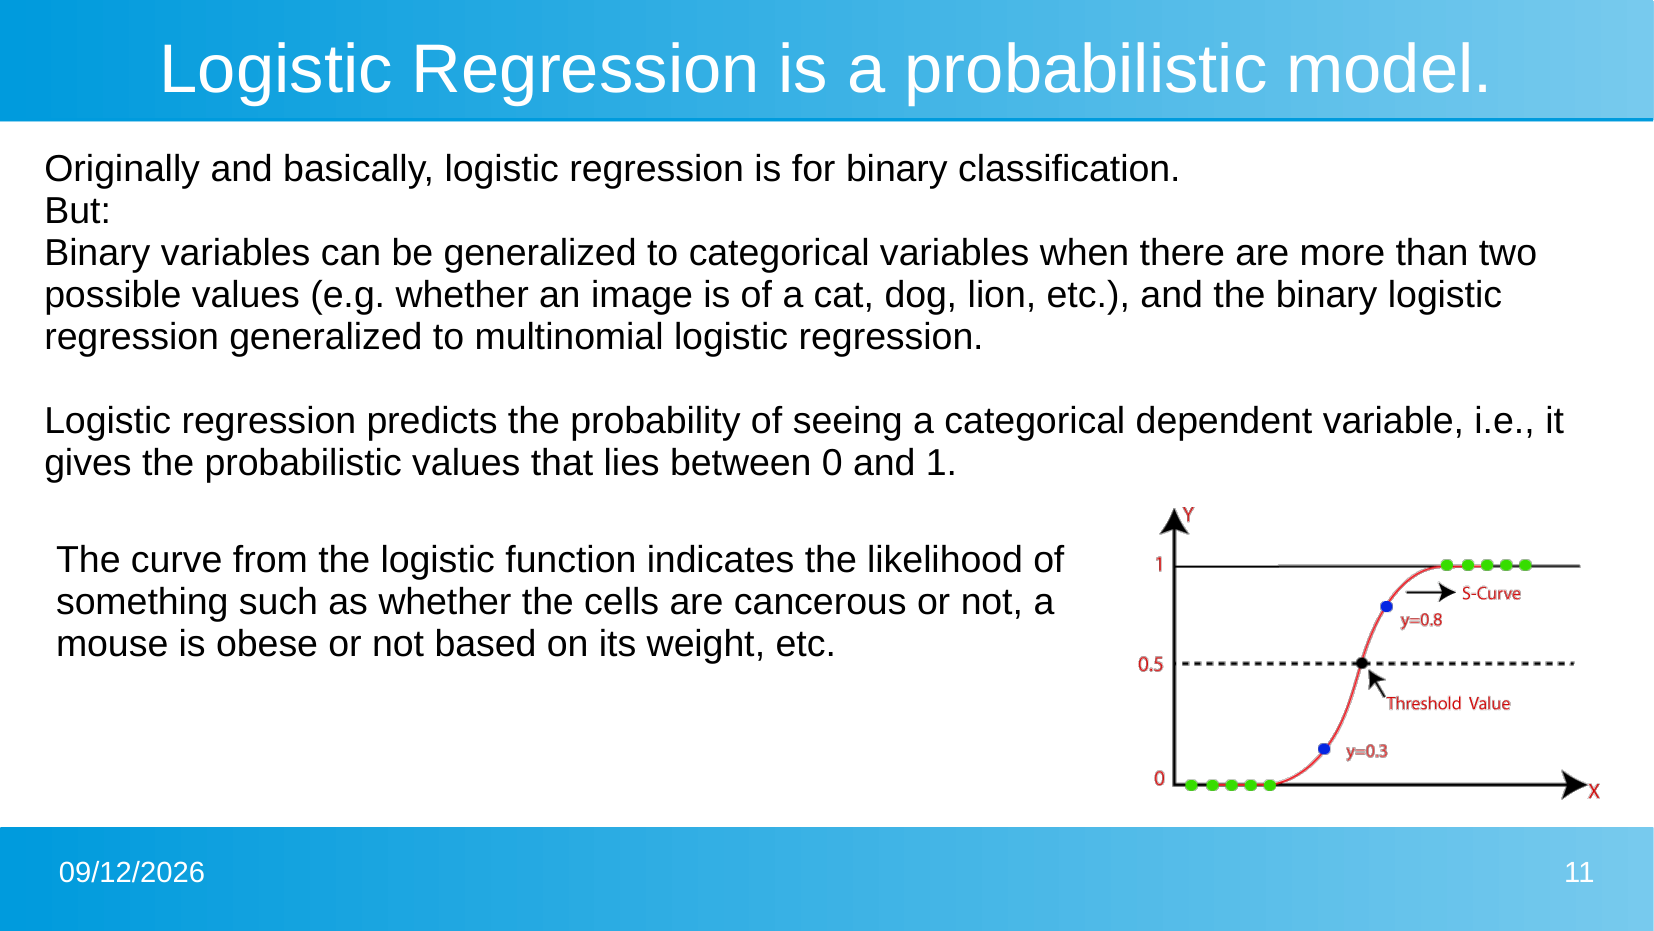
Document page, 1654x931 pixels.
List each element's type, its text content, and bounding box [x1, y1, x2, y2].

title Logistic Regression is a probabilistic model. [59, 29, 1595, 108]
text_box The curve from the logistic function indicates the likelihood of something such as whether the cells are cancerous or not, a mouse is obese or not based on its weight, etc. [41, 531, 1093, 715]
text_box Originally and basically, logistic regression is for binary classification. But: Binary variables can be generalized to categorical variables when there are more than two possible values (e.g. whether an image is of a cat, dog, lion, etc.), and the binary logistic regression generalized to multinomial logistic regression. Logistic regression predicts the probability of seeing a categorical dependent variable, i.e., it gives the probabilistic values that lies between 0 and 1. [29, 140, 1625, 502]
picture [1122, 501, 1625, 804]
